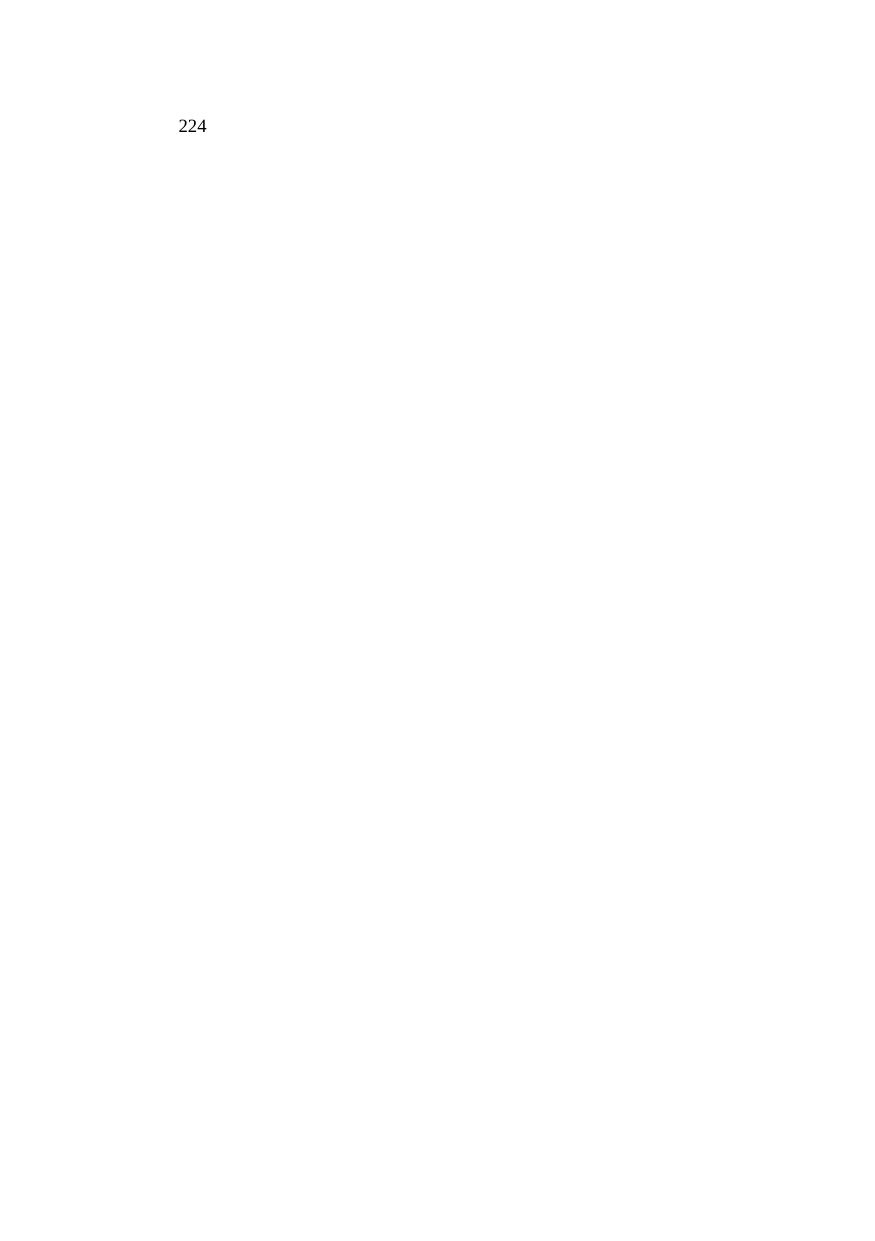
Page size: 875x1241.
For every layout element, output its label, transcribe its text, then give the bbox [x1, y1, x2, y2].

text 224 [178, 115, 732, 137]
